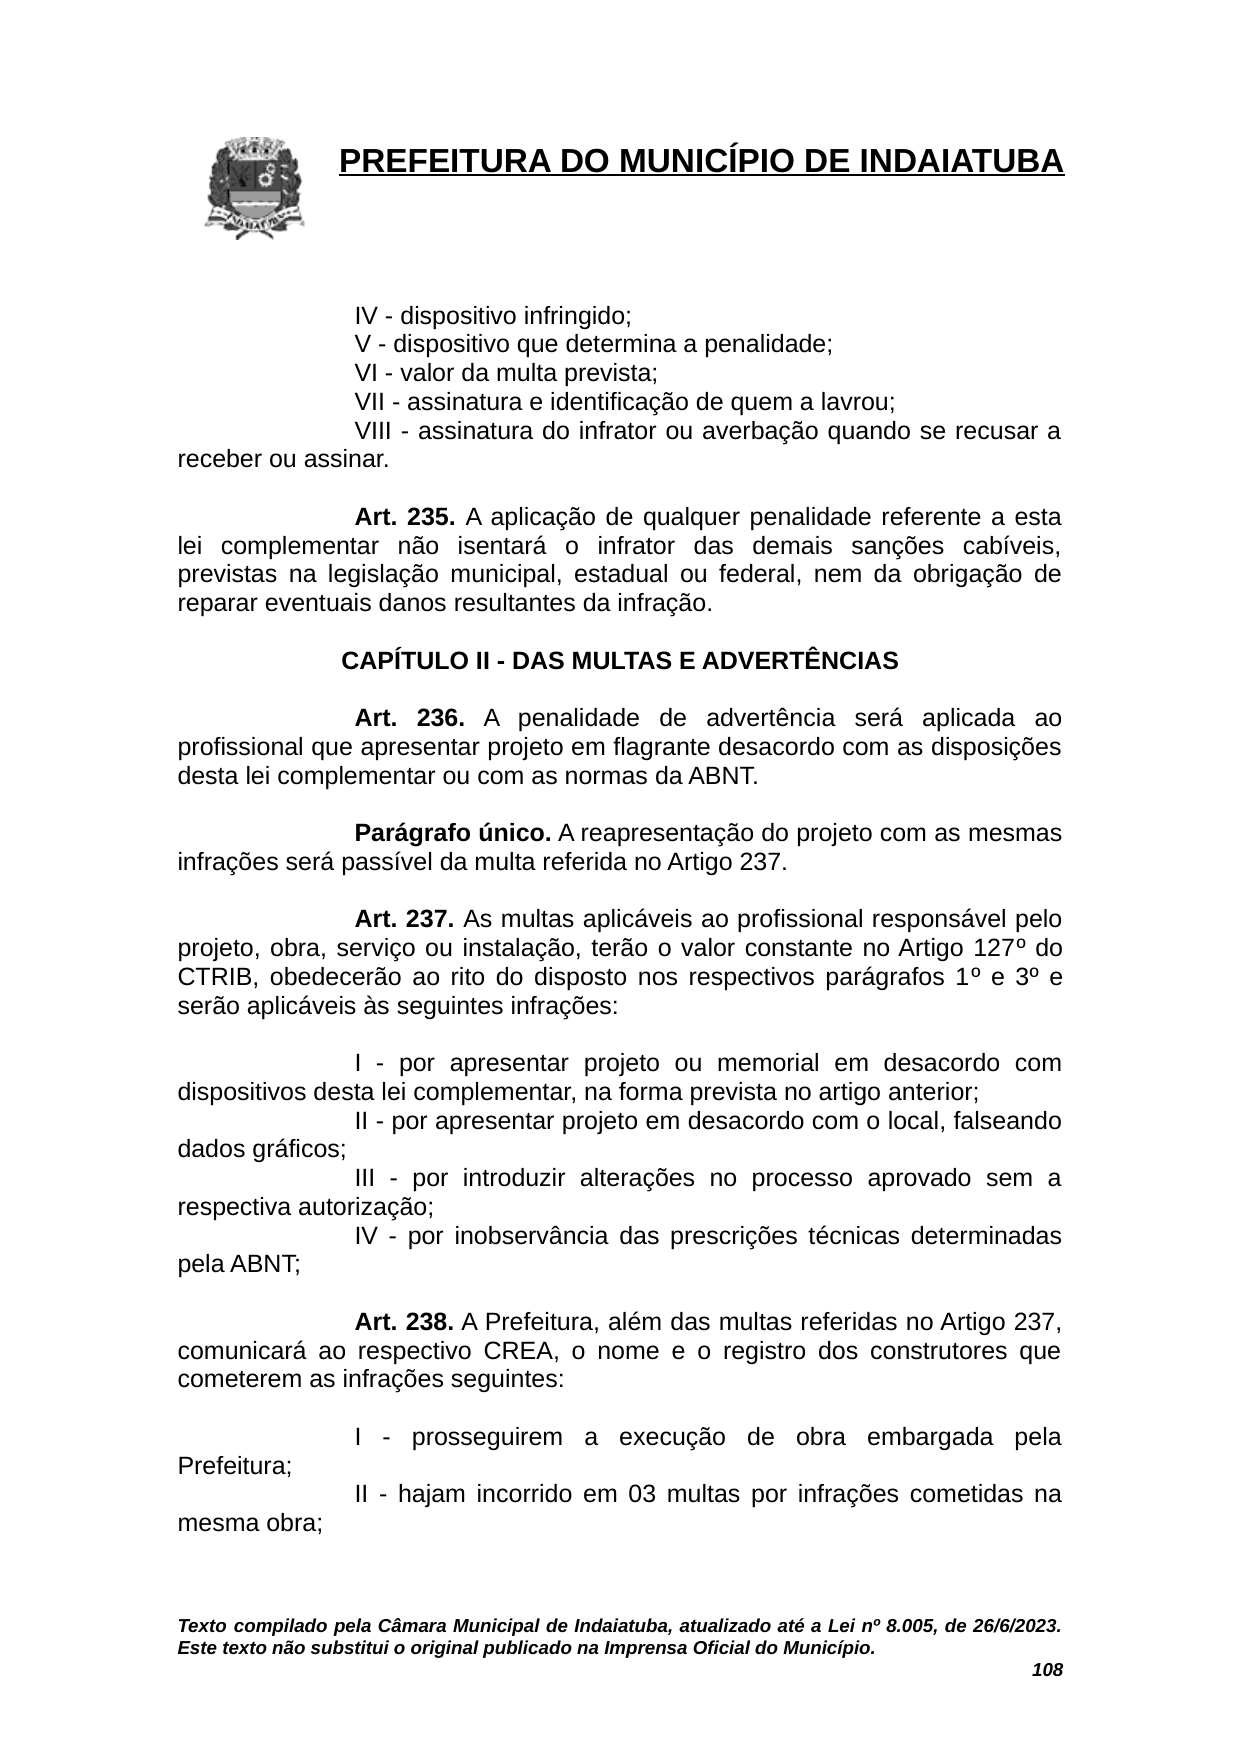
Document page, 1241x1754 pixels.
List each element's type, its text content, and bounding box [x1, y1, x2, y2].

text Parágrafo único. A reapresentação do projeto com as mesmas infrações será passível da multa referida no Artigo 237. [177, 818, 1063, 876]
text II - hajam incorrido em 03 multas por infrações cometidas na mesma obra; [177, 1479, 1063, 1537]
text CAPÍTULO II - DAS MULTAS E ADVERTÊNCIAS [177, 646, 1063, 674]
text Art. 235. A aplicação de qualquer penalidade referente a esta lei complementar não isentará o infrator das demais sanções cabíveis, previstas na legislação municipal, estadual ou federal, nem da obrigação de reparar eventuais danos resultantes da infração. [177, 502, 1063, 617]
text VIII - assinatura do infrator ou averbação quando se recusar a receber ou assinar. [177, 416, 1063, 473]
text II - por apresentar projeto em desacordo com o local, falseando dados gráficos; [177, 1106, 1063, 1163]
text Art. 238. A Prefeitura, além das multas referidas no Artigo 237, comunicará ao respectivo CREA, o nome e o registro dos construtores que cometerem as infrações seguintes: [177, 1307, 1063, 1393]
text IV - dispositivo infringido; [177, 301, 1063, 329]
text VI - valor da multa prevista; [177, 358, 1063, 387]
text Art. 236. A penalidade de advertência será aplicada ao profissional que apresentar projeto em flagrante desacordo com as disposições desta lei complementar ou com as normas da ABNT. [177, 703, 1063, 789]
text I - prosseguirem a execução de obra embargada pela Prefeitura; [177, 1422, 1063, 1479]
text IV - por inobservância das prescrições técnicas determinadas pela ABNT; [177, 1221, 1063, 1278]
text I - por apresentar projeto ou memorial em desacordo com dispositivos desta lei complementar, na forma prevista no artigo anterior; [177, 1048, 1063, 1106]
text III - por introduzir alterações no processo aprovado sem a respectiva autorização; [177, 1163, 1063, 1221]
text V - dispositivo que determina a penalidade; [177, 329, 1063, 358]
text Art. 237. As multas aplicáveis ao profissional responsável pelo projeto, obra, serviço ou instalação, terão o valor constante no Artigo 127º do CTRIB, obedecerão ao rito do disposto nos respectivos parágrafos 1º e 3º e serão aplicáveis às seguintes infrações: [177, 904, 1063, 1019]
text VII - assinatura e identificação de quem a lavrou; [177, 387, 1063, 416]
